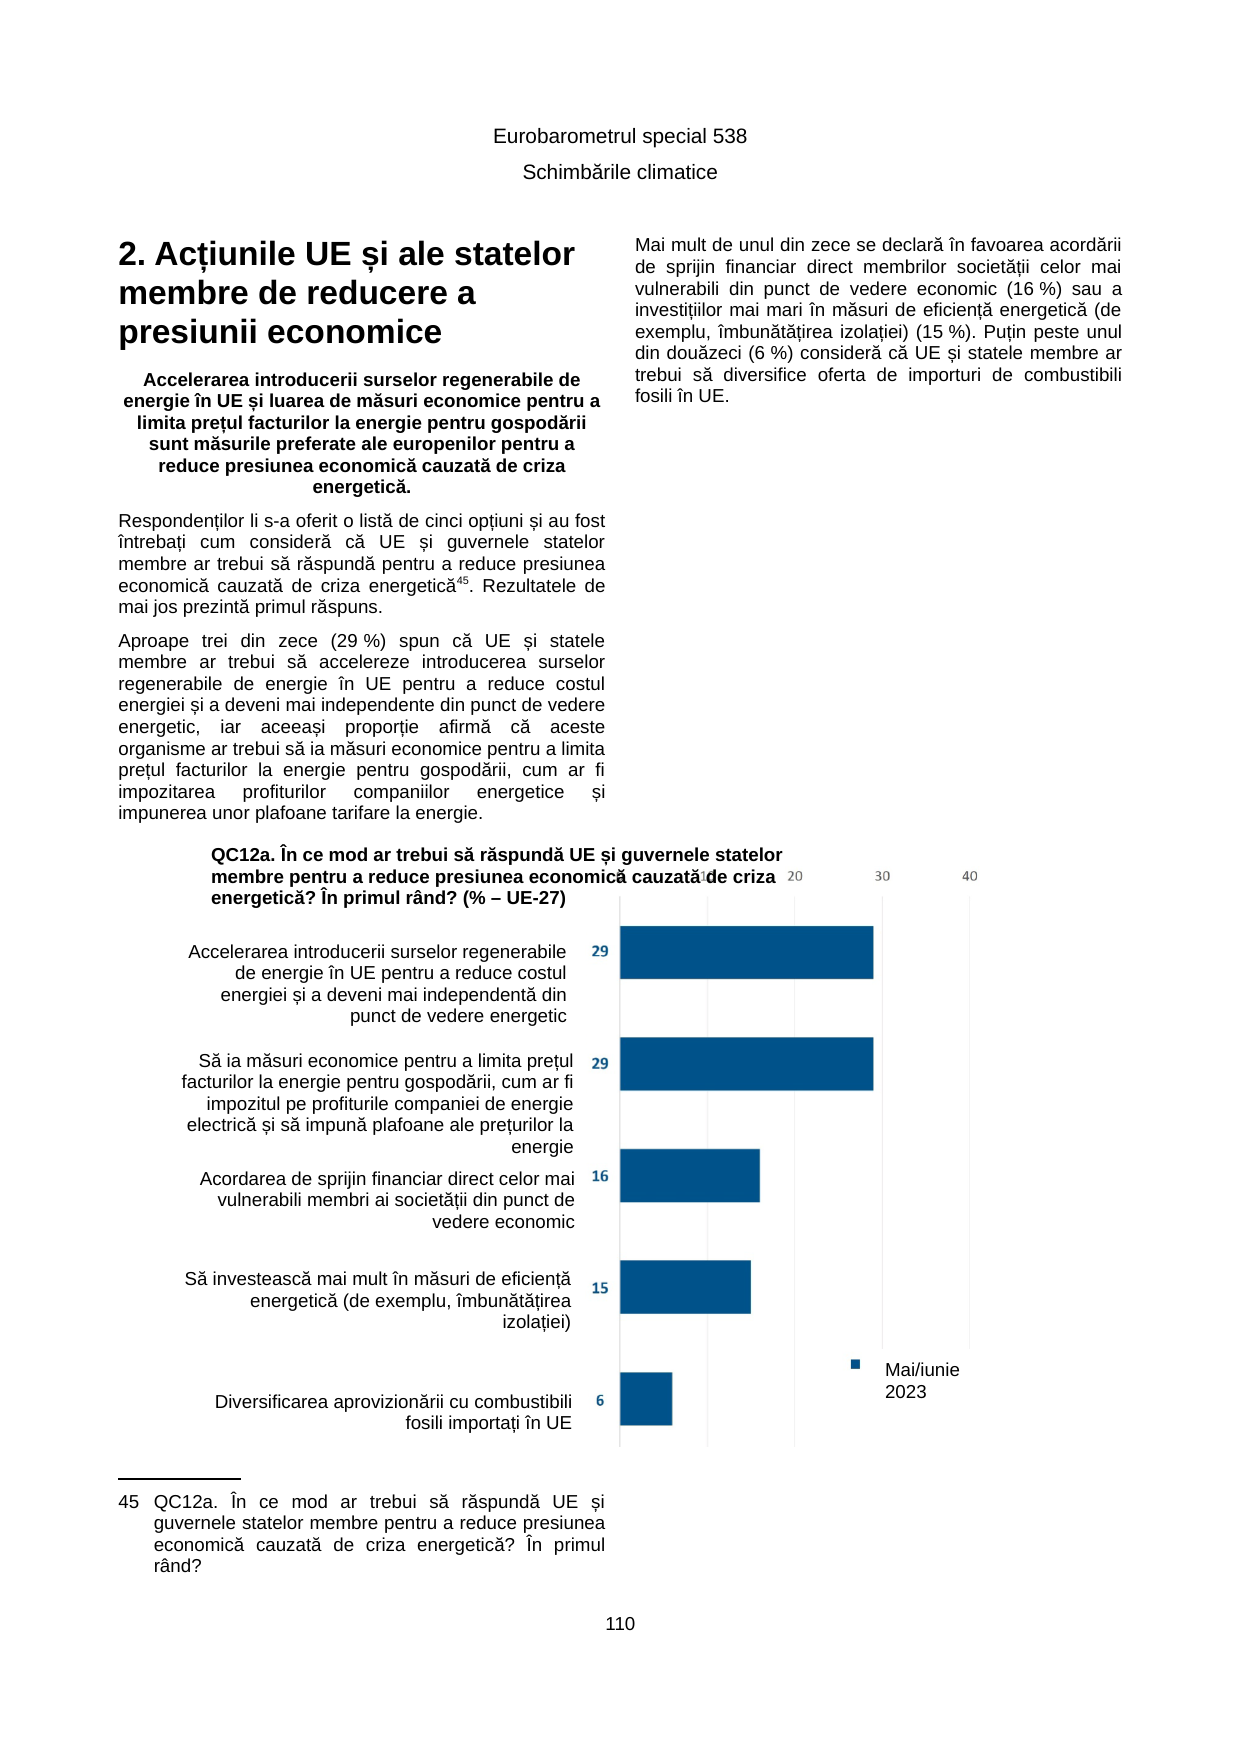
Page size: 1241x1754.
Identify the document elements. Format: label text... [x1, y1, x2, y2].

subtitle 2. Acțiunile UE și ale statelor membre de reducere a presiunii economice [118, 234, 605, 350]
picture [585, 850, 992, 1447]
text Aproape trei din zece (29 %) spun că UE și statele membre ar trebui să accelereze introducerea surselor regenerabile de energie în UE pentru a reduce costul energiei și a deveni mai independente din punct de vedere energetic, iar aceeași proporție afirmă că aceste organisme ar trebui să ia măsuri economice pentru a limita prețul facturilor la energie pentru gospodării, cum ar fi impozitarea profiturilor companiilor energetice și impunerea unor plafoane tarifare la energie. [118, 629, 605, 823]
text Accelerarea introducerii surselor regenerabile de energie în UE și luarea de măsuri economice pentru a limita prețul facturilor la energie pentru gospodării sunt măsurile preferate ale europenilor pentru a reduce presiunea economică cauzată de criza energetică. [118, 368, 605, 498]
text QC12a. În ce mod ar trebui să răspundă UE și guvernele statelor membre pentru a reduce presiunea economică cauzată de criza energetică? În primul rând? [118, 1491, 605, 1577]
text Respondenților li s-a oferit o listă de cinci opțiuni și au fost întrebați cum consideră că UE și guvernele statelor membre ar trebui să răspundă pentru a reduce presiunea economică cauzată de criza energetică. Rezultatele de mai jos prezintă primul răspuns. [118, 510, 605, 618]
text Mai mult de unul din zece se declară în favoarea acordării de sprijin financiar direct membrilor societății celor mai vulnerabili din punct de vedere economic (16 %) sau a investițiilor mai mari în măsuri de eficiență energetică (de exemplu, îmbunătățirea izolației) (15 %). Puțin peste unul din douăzeci (6 %) consideră că UE și statele membre ar trebui să diversifice oferta de importuri de combustibili fosili în UE. [635, 234, 1122, 407]
